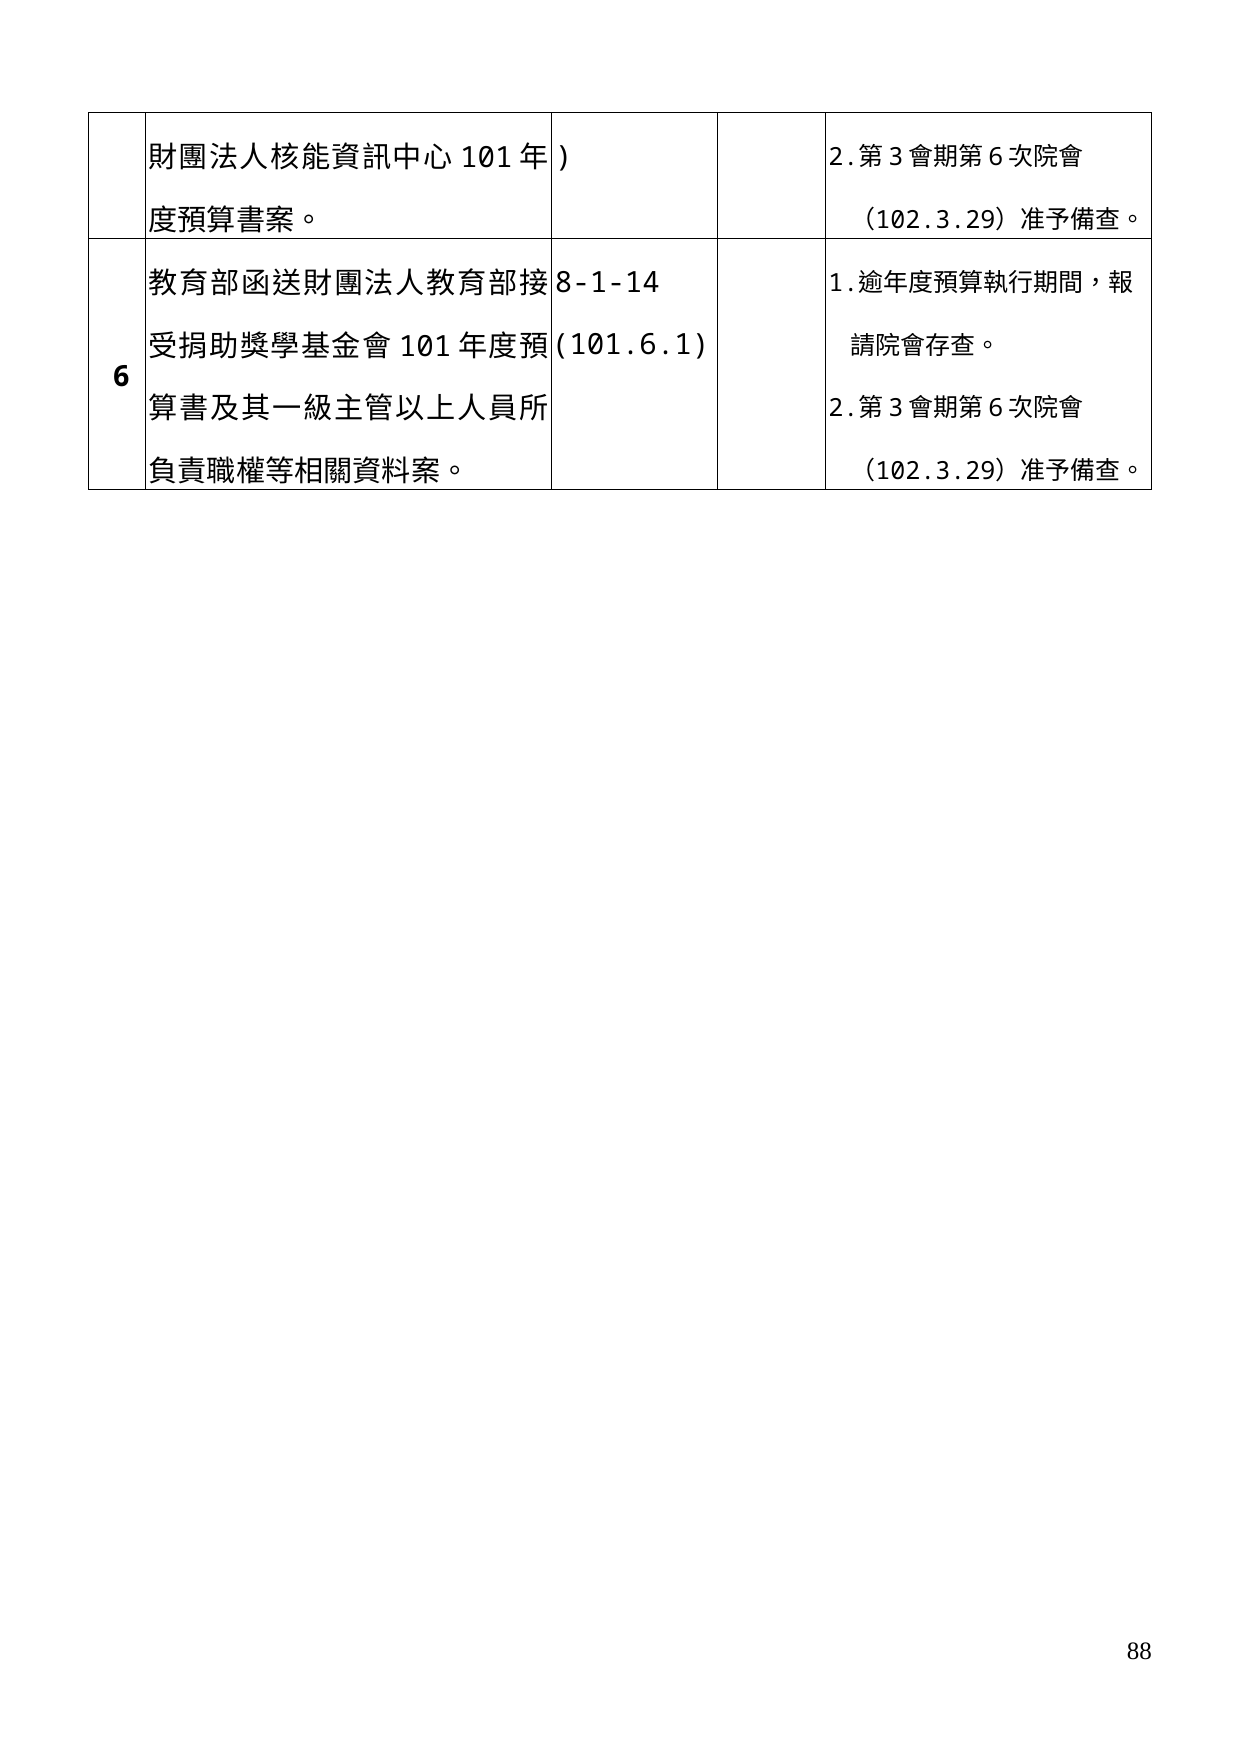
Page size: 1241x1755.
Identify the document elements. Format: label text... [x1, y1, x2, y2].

table_cell [718, 239, 825, 489]
table_cell [89, 239, 145, 489]
table_cell [89, 113, 145, 238]
table_cell ) [552, 113, 717, 238]
table_cell 教育部函送財團法人教育部接受捐助獎學基金會101年度預算書及其一級主管以上人員所負責職權等相關資料案。 [146, 239, 551, 489]
table_cell 財團法人核能資訊中心101年度預算書案。 [146, 113, 551, 238]
table_cell 2.第3會期第6次院會（102.3.29）准予備查。 [826, 113, 1151, 238]
table_cell 8-1-14 (101.6.1) [552, 239, 717, 489]
table_cell [718, 113, 825, 238]
table_cell 1.逾年度預算執行期間，報請院會存查。 2.第3會期第6次院會（102.3.29）准予備查。 [826, 239, 1151, 489]
